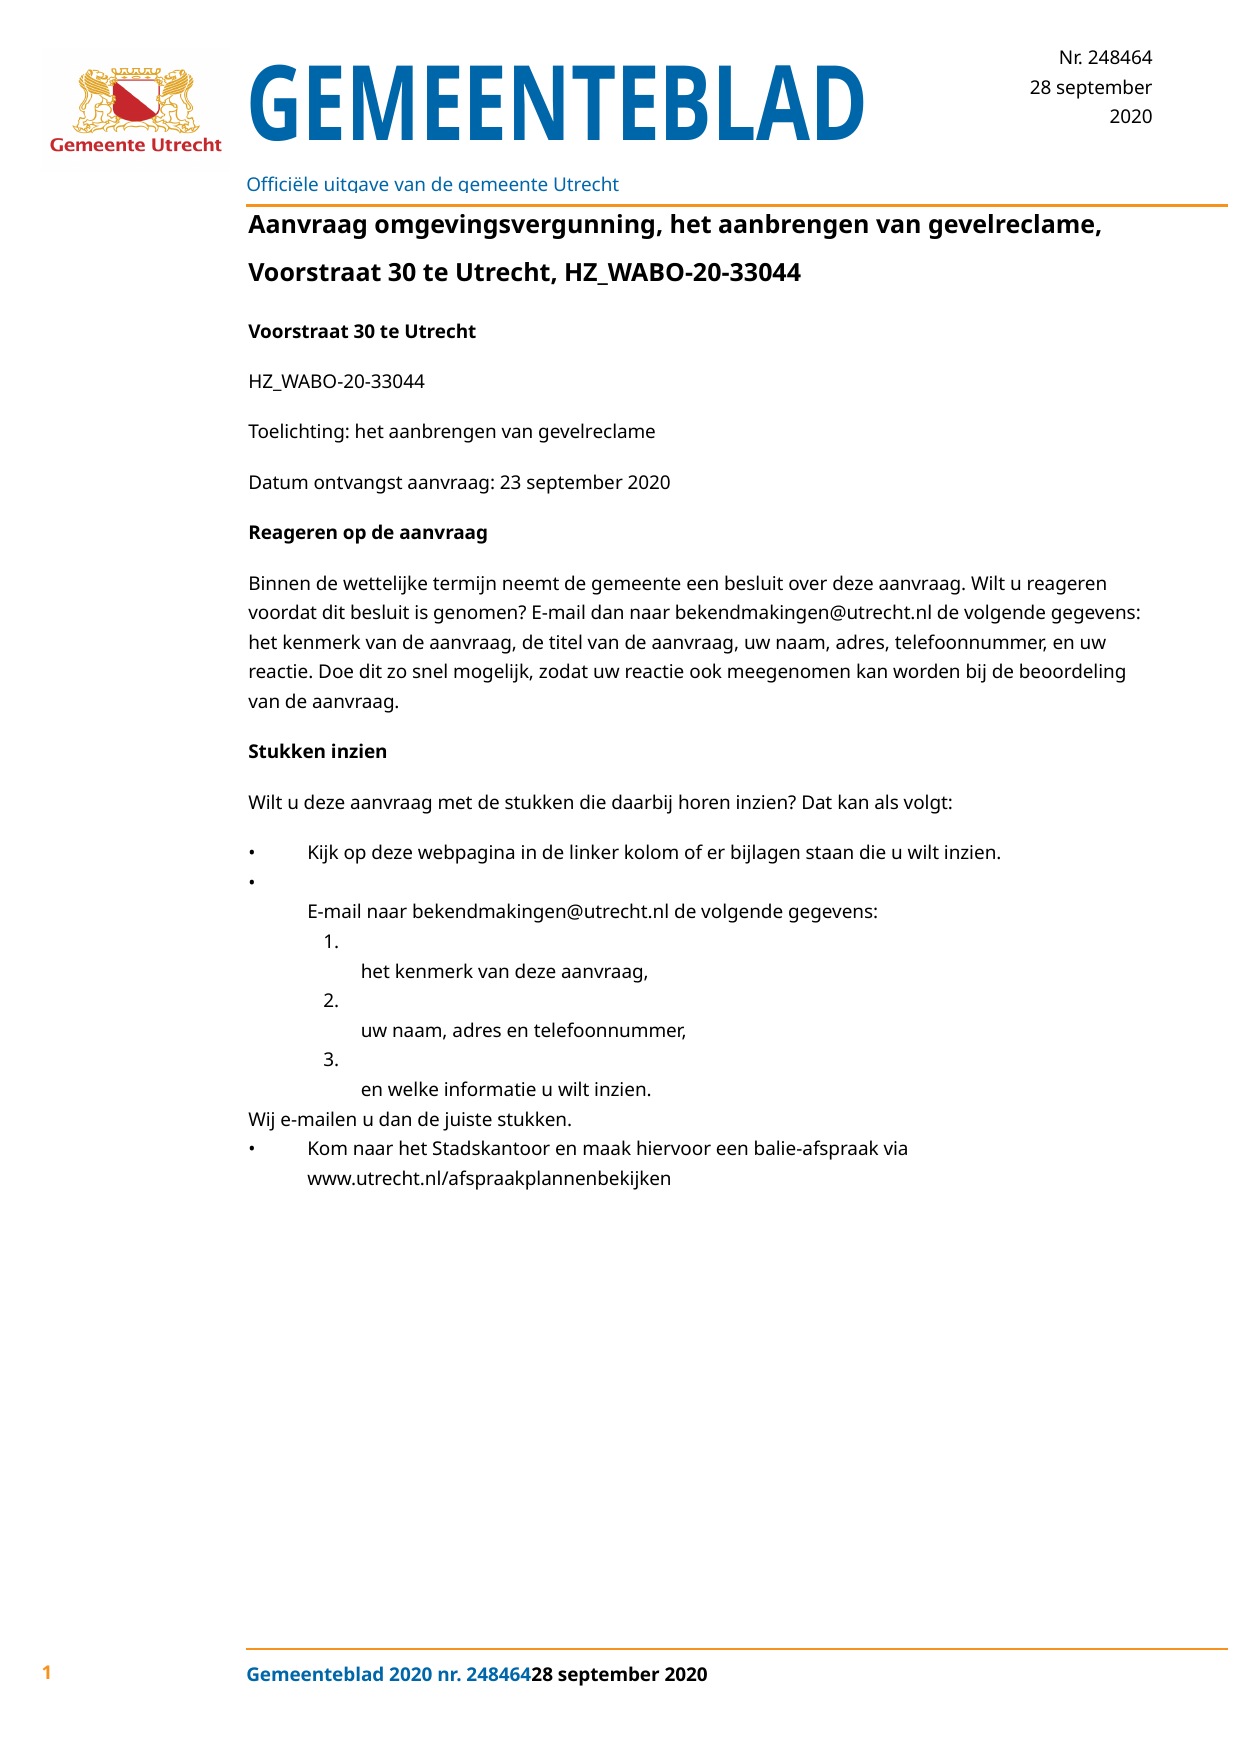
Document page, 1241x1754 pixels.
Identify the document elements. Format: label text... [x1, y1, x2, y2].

text HZ_WABO-20-33044 [248, 368, 1152, 394]
list E-mail naar bekendmakingen@utrecht.nl de volgende gegevens: [248, 899, 1152, 924]
text Stukken inzien [248, 739, 1152, 764]
list Kom naar het Stadskantoor en maak hiervoor een balie-afspraak via www.utrecht.nl/afspraakplannenbekijken [248, 1135, 1152, 1191]
text Voorstraat 30 te Utrecht [248, 318, 1152, 344]
list uw naam, adres en telefoonnummer, [323, 1017, 1152, 1043]
list en welke informatie u wilt inzien. [323, 1076, 1152, 1102]
text Toelichting: het aanbrengen van gevelreclame [248, 419, 1152, 444]
text Reageren op de aanvraag [248, 519, 1152, 545]
text Wilt u deze aanvraag met de stukken die daarbij horen inzien? Dat kan als volgt: [248, 789, 1152, 815]
picture [41, 47, 231, 172]
text Binnen de wettelijke termijn neemt de gemeente een besluit over deze aanvraag. Wilt u reageren voordat dit besluit is genomen? E-mail dan naar bekendmakingen@utrecht.nl de volgende gegevens: het kenmerk van de aanvraag, de titel van de aanvraag, uw naam, adres, telefoonnummer, en uw reactie. Doe dit zo snel mogelijk, zodat uw reactie ook meegenomen kan worden bij de beoordeling van de aanvraag. [248, 570, 1152, 714]
text Aanvraag omgevingsvergunning, het aanbrengen van gevelreclame, Voorstraat 30 te Utrecht, HZ_WABO-20-33044 [248, 207, 1152, 288]
list Kijk op deze webpagina in de linker kolom of er bijlagen staan die u wilt inzien. [248, 839, 1152, 865]
list het kenmerk van deze aanvraag, [323, 958, 1152, 984]
text Datum ontvangst aanvraag: 23 september 2020 [248, 469, 1152, 495]
text Wij e-mailen u dan de juiste stukken. [248, 1106, 1152, 1132]
